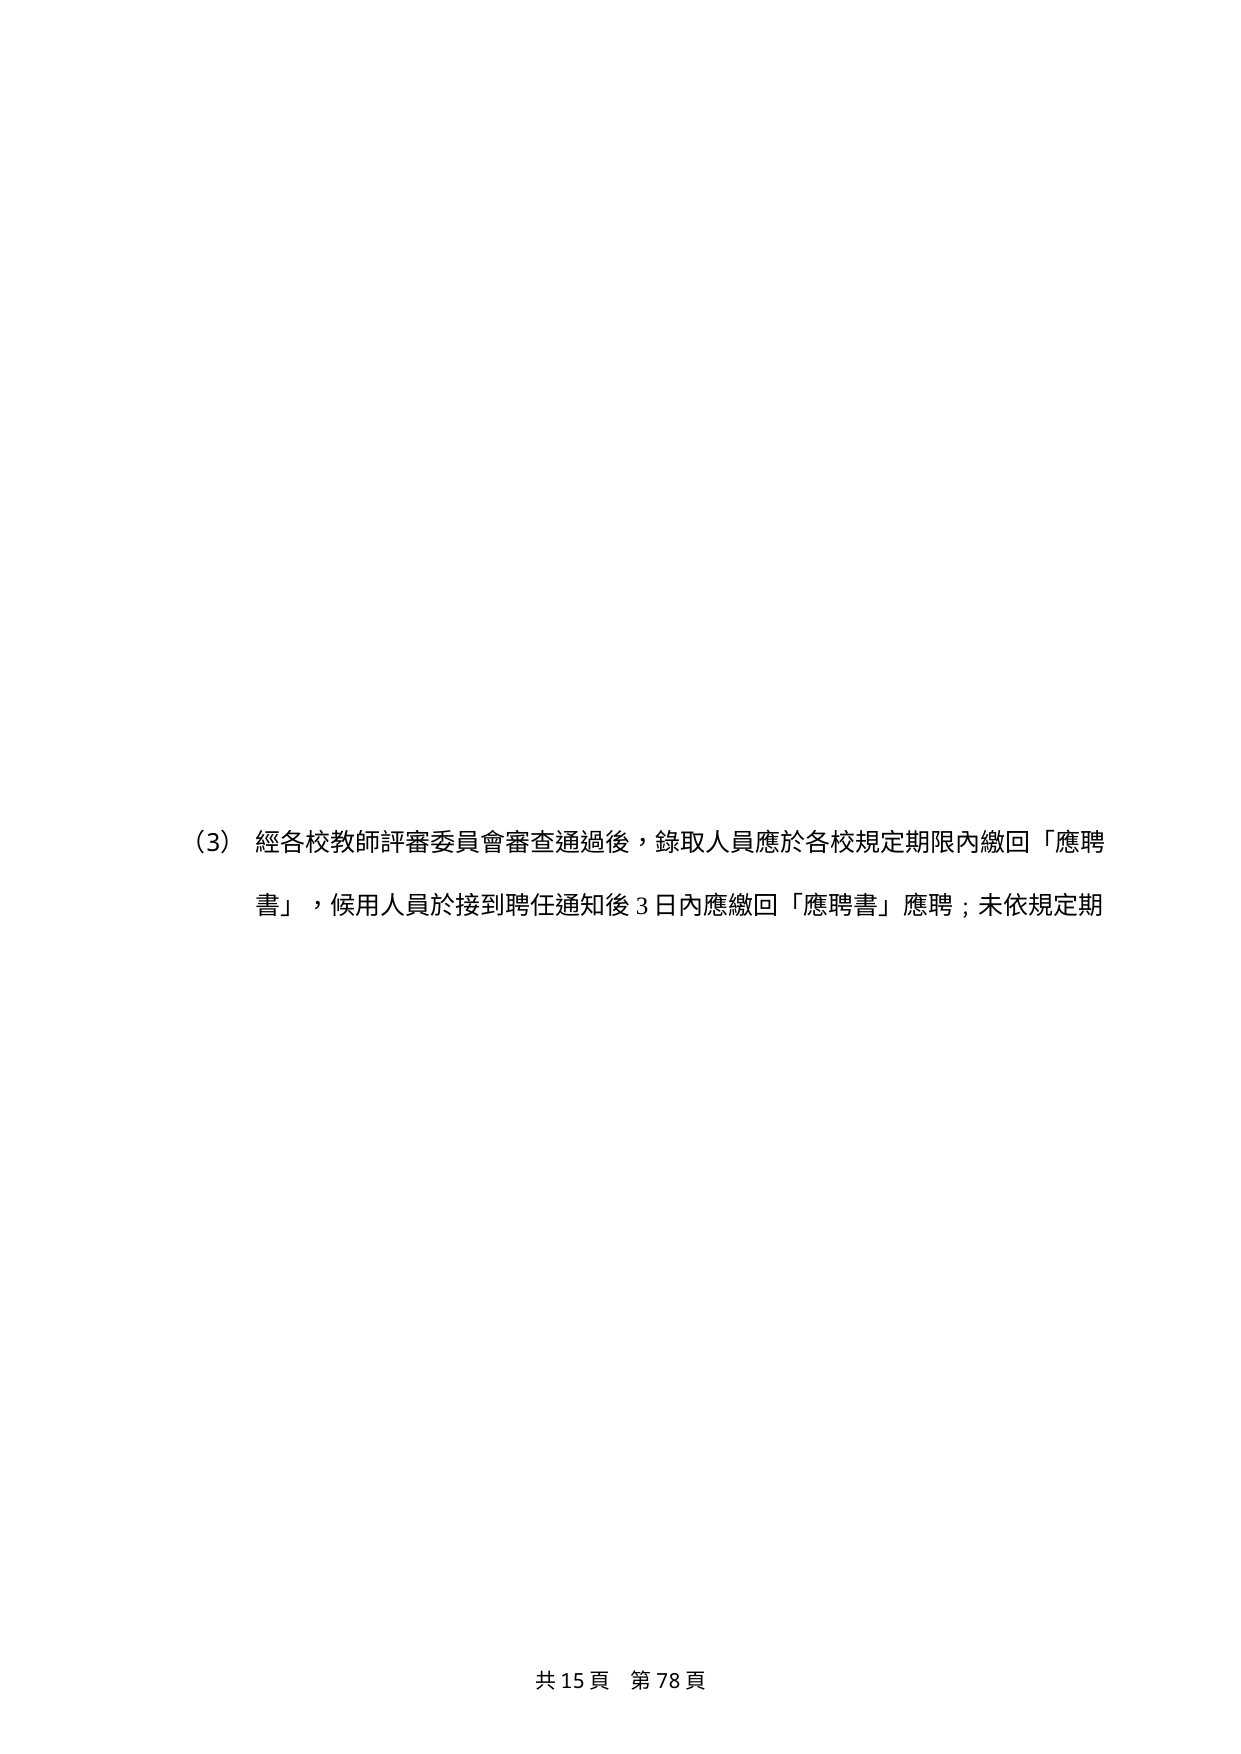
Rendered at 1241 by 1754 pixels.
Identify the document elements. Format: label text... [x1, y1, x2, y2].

list 經各校教師評審委員會審查通過後，錄取人員應於各校規定期限內繳回「應聘書」，候用人員於接到聘任通知後3日內應繳回「應聘書」應聘﹔未依規定期 [181, 799, 1122, 924]
